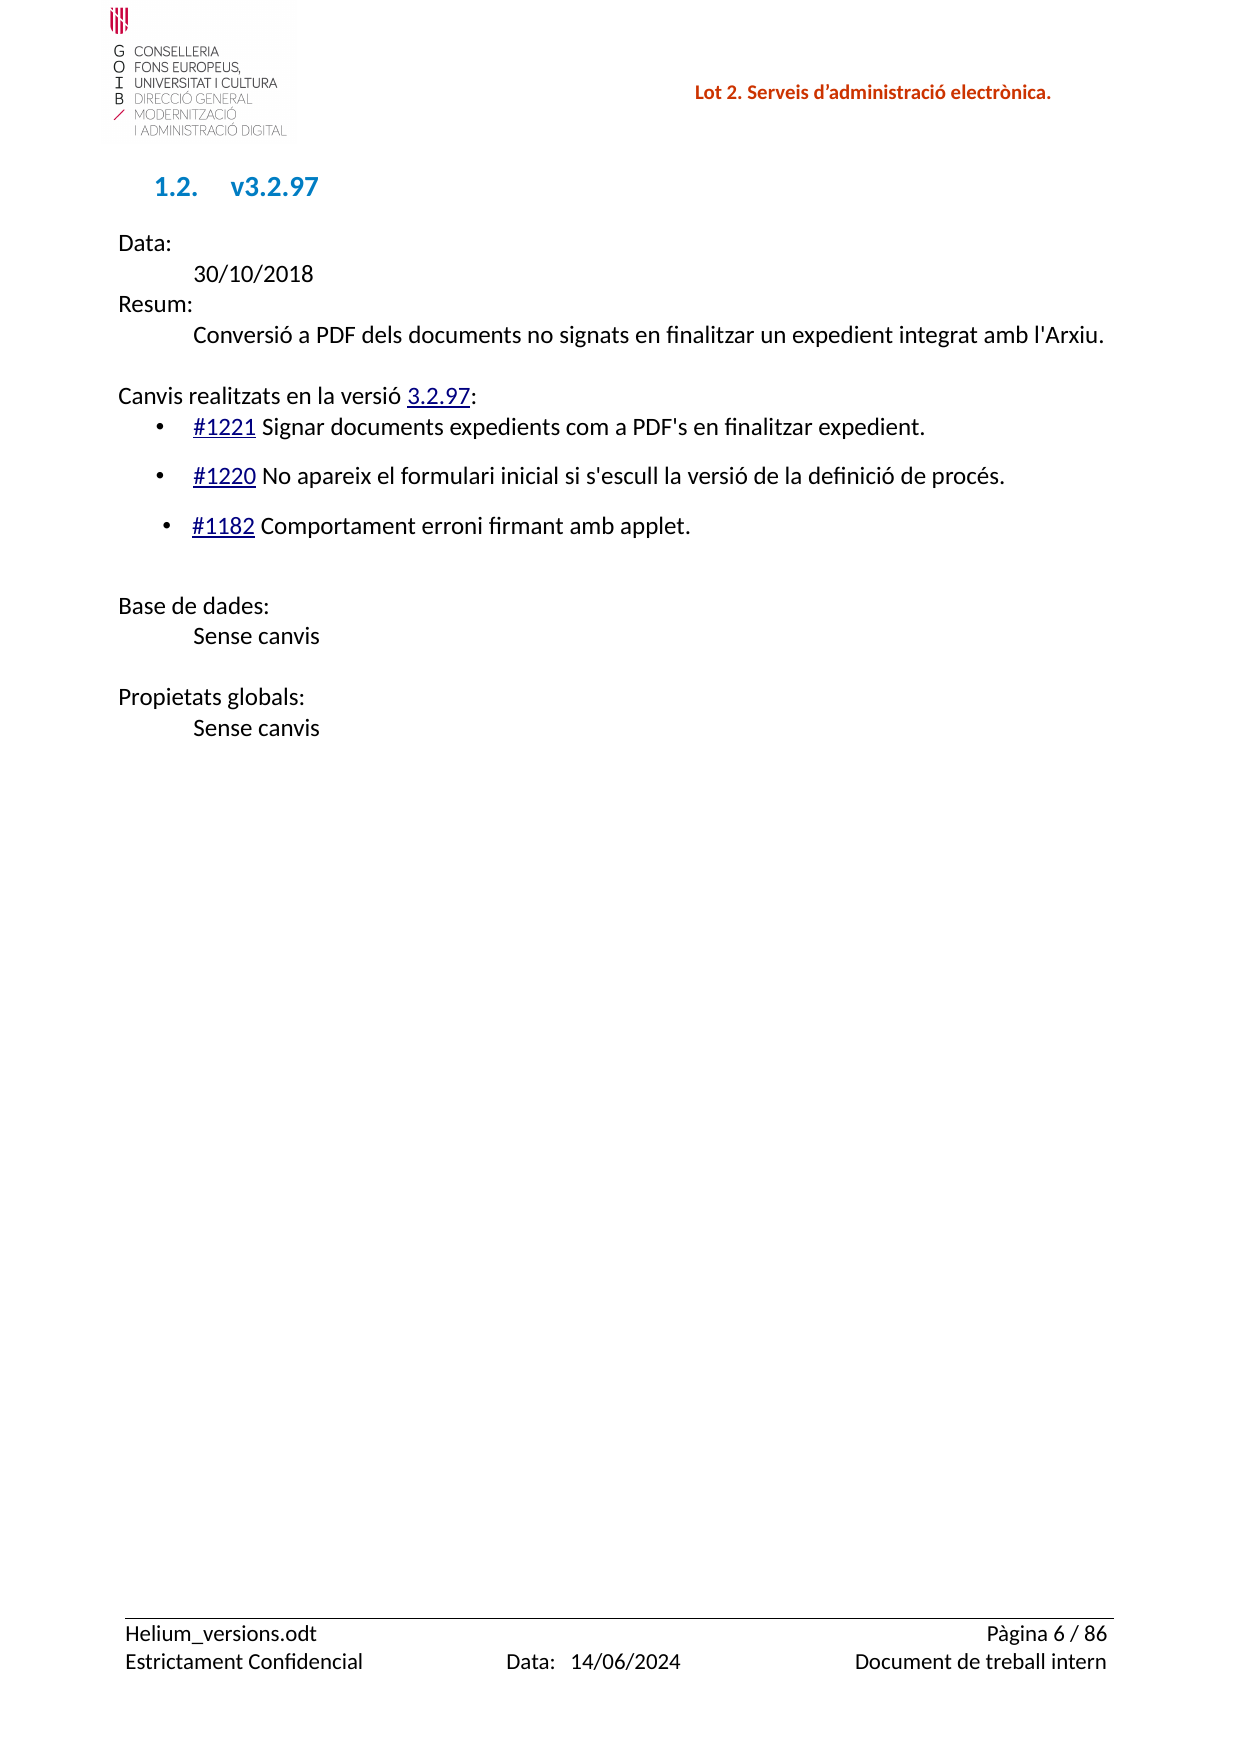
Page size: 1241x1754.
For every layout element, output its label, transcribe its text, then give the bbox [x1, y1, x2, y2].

text Sense canvis [118, 712, 1122, 743]
picture [100, 0, 297, 144]
list #1182 Comportament erroni firmant amb applet. [162, 510, 1122, 540]
text Conversió a PDF dels documents no signats en finalitzar un expedient integrat amb l'Arxiu. [118, 319, 1122, 350]
text Base de dades: [118, 590, 1122, 621]
text Data: [118, 228, 1122, 258]
text Sense canvis [118, 621, 1122, 651]
text 30/10/2018 [118, 258, 1122, 289]
subtitle v3.2.97 [153, 168, 1122, 204]
text Resum: [118, 289, 1122, 319]
list #1220 No apareix el formulari inicial si s'escull la versió de la definició de procés. [156, 460, 1122, 491]
list #1221 Signar documents expedients com a PDF's en finalitzar expedient. [156, 411, 1122, 441]
text Propietats globals: [118, 682, 1122, 712]
text Canvis realitzats en la versió 3.2.97: [118, 380, 1122, 411]
